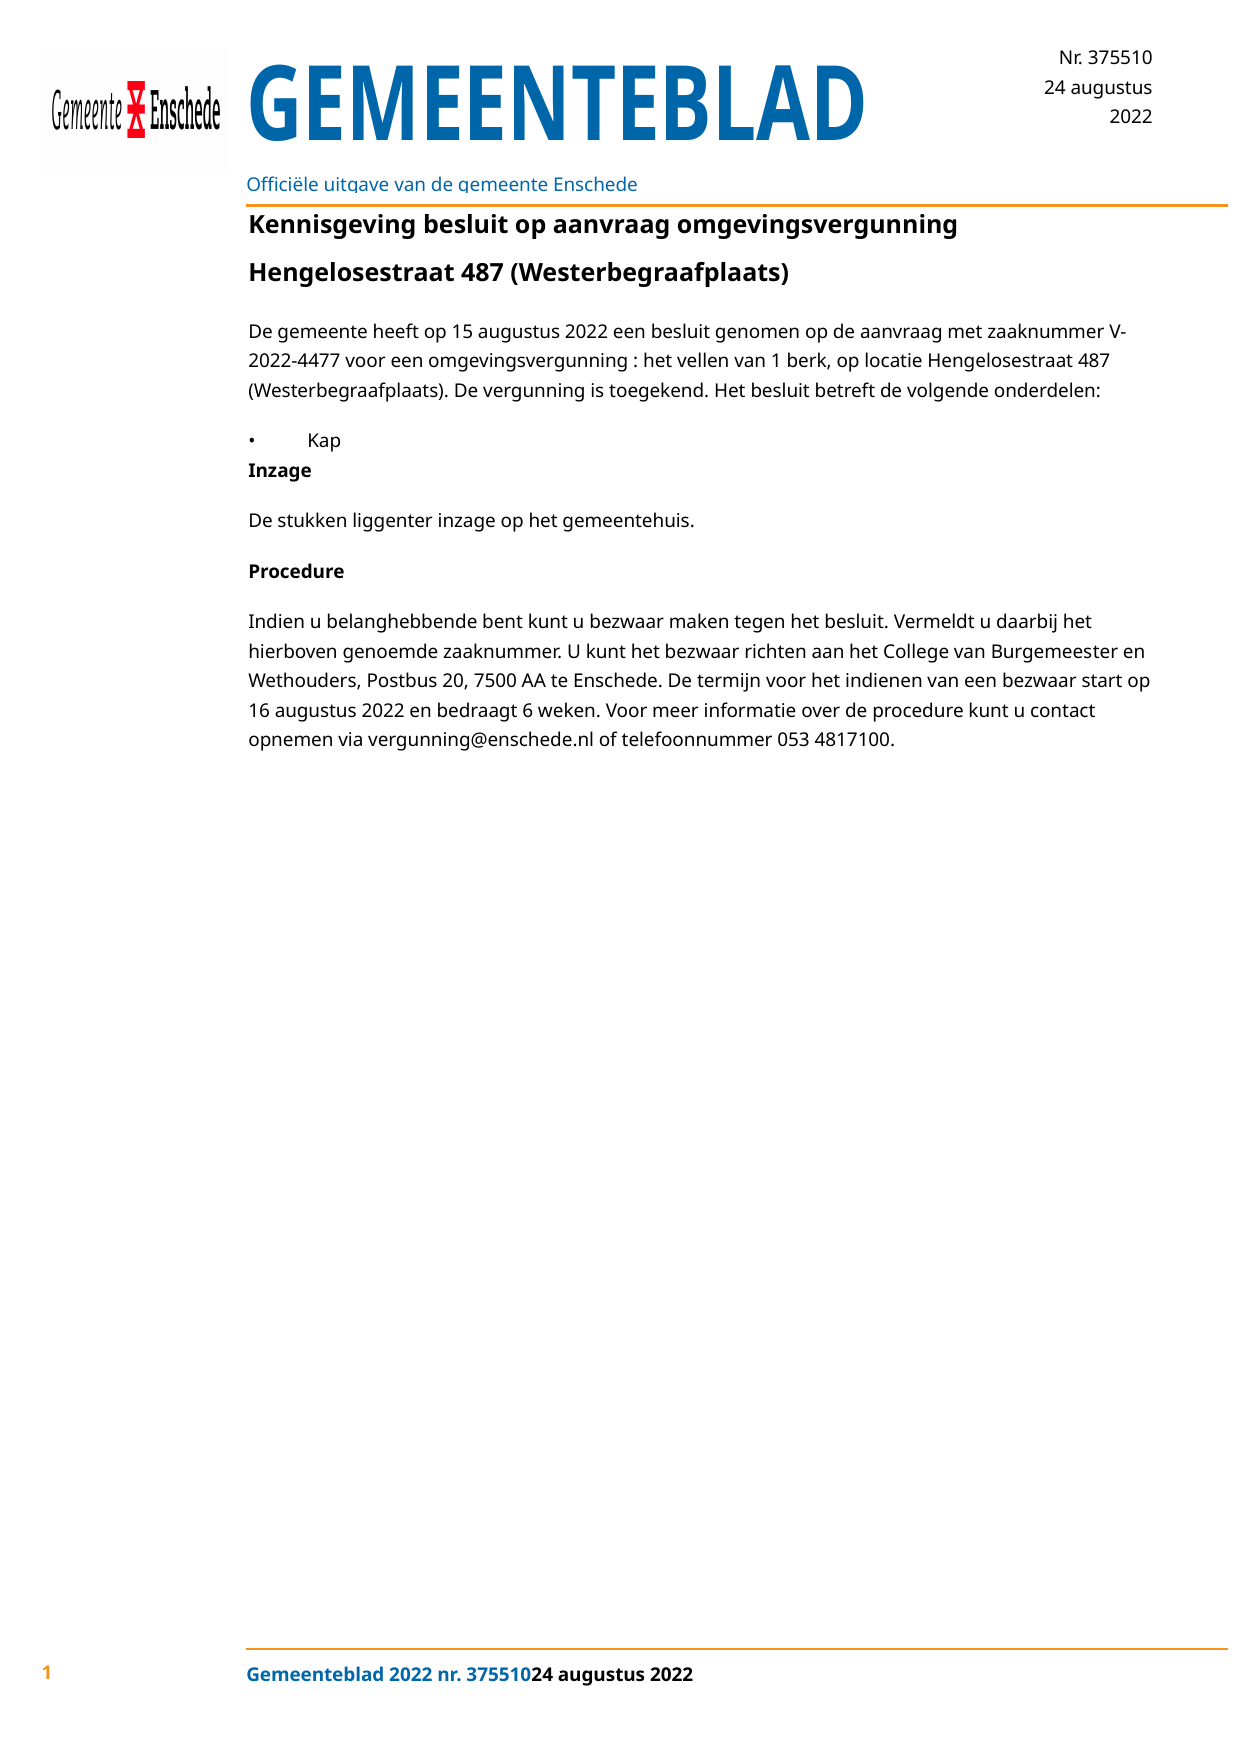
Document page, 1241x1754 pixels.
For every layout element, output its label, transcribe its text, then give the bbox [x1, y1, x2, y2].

picture [41, 47, 231, 172]
text De gemeente heeft op 15 augustus 2022 een besluit genomen op de aanvraag met zaaknummer V-2022-4477 voor een omgevingsvergunning : het vellen van 1 berk, op locatie Hengelosestraat 487 (Westerbegraafplaats). De vergunning is toegekend. Het besluit betreft de volgende onderdelen: [248, 318, 1152, 403]
text Inzage [248, 457, 1152, 483]
text De stukken liggenter inzage op het gemeentehuis. [248, 507, 1152, 533]
list Kap [248, 427, 1152, 453]
text Procedure [248, 558, 1152, 584]
text Kennisgeving besluit op aanvraag omgevingsvergunning Hengelosestraat 487 (Westerbegraafplaats) [248, 207, 1152, 288]
text Indien u belanghebbende bent kunt u bezwaar maken tegen het besluit. Vermeldt u daarbij het hierboven genoemde zaaknummer. U kunt het bezwaar richten aan het College van Burgemees­ter en Wethouders, Postbus 20, 7500 AA te Enschede. De termijn voor het indienen van een bezwaar start op 16 augustus 2022 en bedraagt 6 weken. Voor meer informatie over de procedure kunt u contact opnemen via vergunning@enschede.nl of telefoonnummer 053 4817100. [248, 608, 1152, 752]
